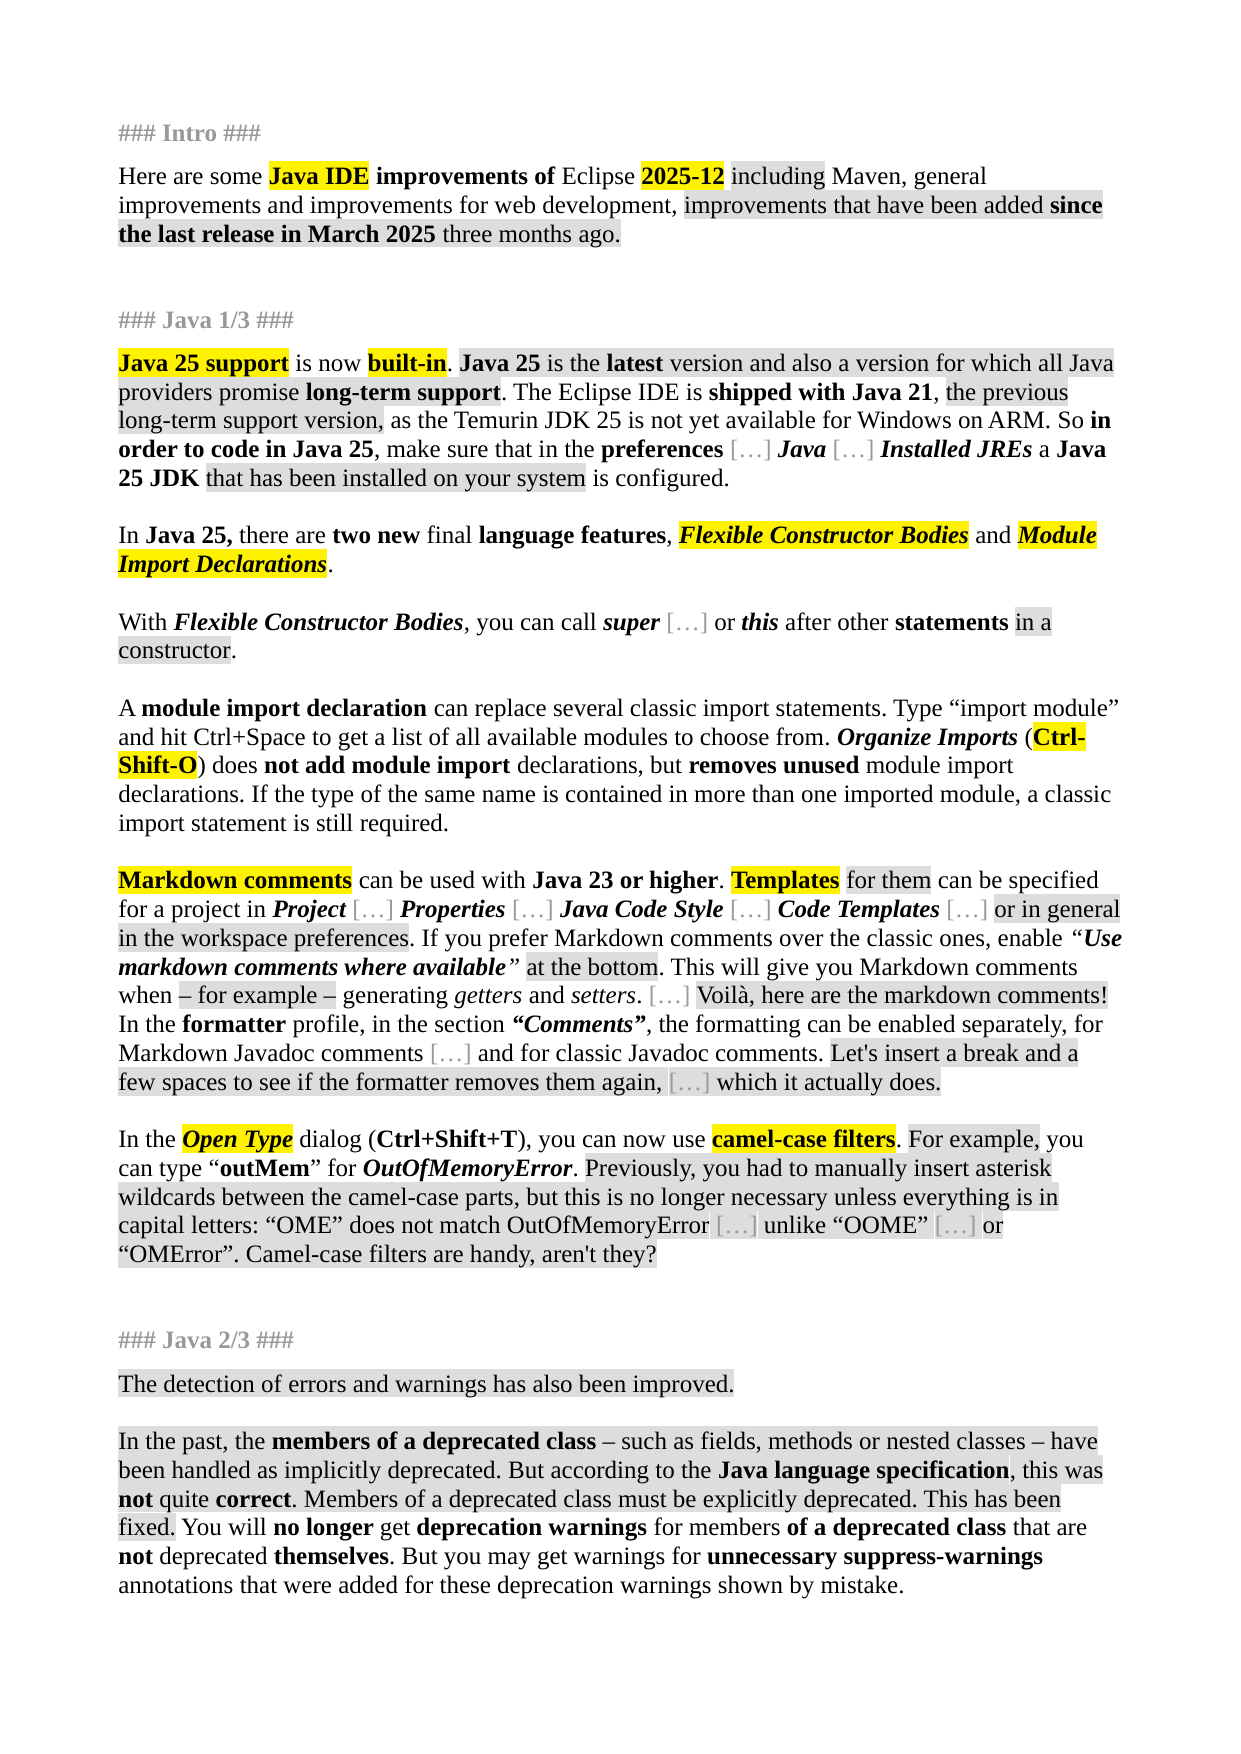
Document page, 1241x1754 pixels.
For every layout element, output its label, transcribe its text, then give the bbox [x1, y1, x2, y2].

text ### Java 1/3 ### [118, 305, 1122, 334]
text With Flexible Constructor Bodies, you can call super […] or this after other statements in a constructor. [118, 607, 1122, 664]
text In the Open Type dialog (Ctrl+Shift+T), you can now use camel-case filters. For example, you can type “outMem” for OutOfMemoryError. Previously, you had to manually insert asterisk wildcards between the camel-case parts, but this is no longer necessary unless everything is in capital letters: “OME” does not match OutOfMemoryError […] unlike “OOME” […] or “OMError”. Camel-case filters are handy, aren't they? [118, 1124, 1122, 1268]
text In the past, the members of a deprecated class – such as fields, methods or nested classes – have been handled as implicitly deprecated. But according to the Java language specification, this was not quite correct. Members of a deprecated class must be explicitly deprecated. This has been fixed. You will no longer get deprecation warnings for members of a deprecated class that are not deprecated themselves. But you may get warnings for unnecessary suppress-warnings annotations that were added for these deprecation warnings shown by mistake. [118, 1426, 1122, 1599]
text Java 25 support is now built-in. Java 25 is the latest version and also a version for which all Java providers promise long-term support. The Eclipse IDE is shipped with Java 21, the previous long-term support version, as the Temurin JDK 25 is not yet available for Windows on ARM. So in order to code in Java 25, make sure that in the preferences […] Java […] Installed JREs a Java 25 JDK that has been installed on your system is configured. [118, 348, 1122, 492]
text The detection of errors and warnings has also been improved. [118, 1369, 1122, 1397]
text ### Java 2/3 ### [118, 1326, 1122, 1354]
text In Java 25, there are two new final language features, Flexible Constructor Bodies and Module Import Declarations. [118, 521, 1122, 578]
text Markdown comments can be used with Java 23 or higher. Templates for them can be specified for a project in Project […] Properties […] Java Code Style […] Code Templates […] or in general in the workspace preferences. If you prefer Markdown comments over the classic ones, enable “Use markdown comments where available” at the bottom. This will give you Markdown comments when – for example – generating getters and setters. […] Voilà, here are the markdown comments! [118, 866, 1122, 1009]
text A module import declaration can replace several classic import statements. Type “import module” and hit Ctrl+Space to get a list of all available modules to choose from. Organize Imports (Ctrl-Shift-O) does not add module import declarations, but removes unused module import declarations. If the type of the same name is contained in more than one imported module, a classic import statement is still required. [118, 693, 1122, 837]
text In the formatter profile, in the section “Comments”, the formatting can be enabled separately, for Markdown Javadoc comments […] and for classic Javadoc comments. Let's insert a break and a few spaces to see if the formatter removes them again, […] which it actually does. [118, 1009, 1122, 1096]
text Here are some Java IDE improvements of Eclipse 2025-12 including Maven, general improvements and improvements for web development, improvements that have been added since the last release in March 2025 three months ago. [118, 161, 1122, 247]
text ### Intro ### [118, 118, 1122, 147]
